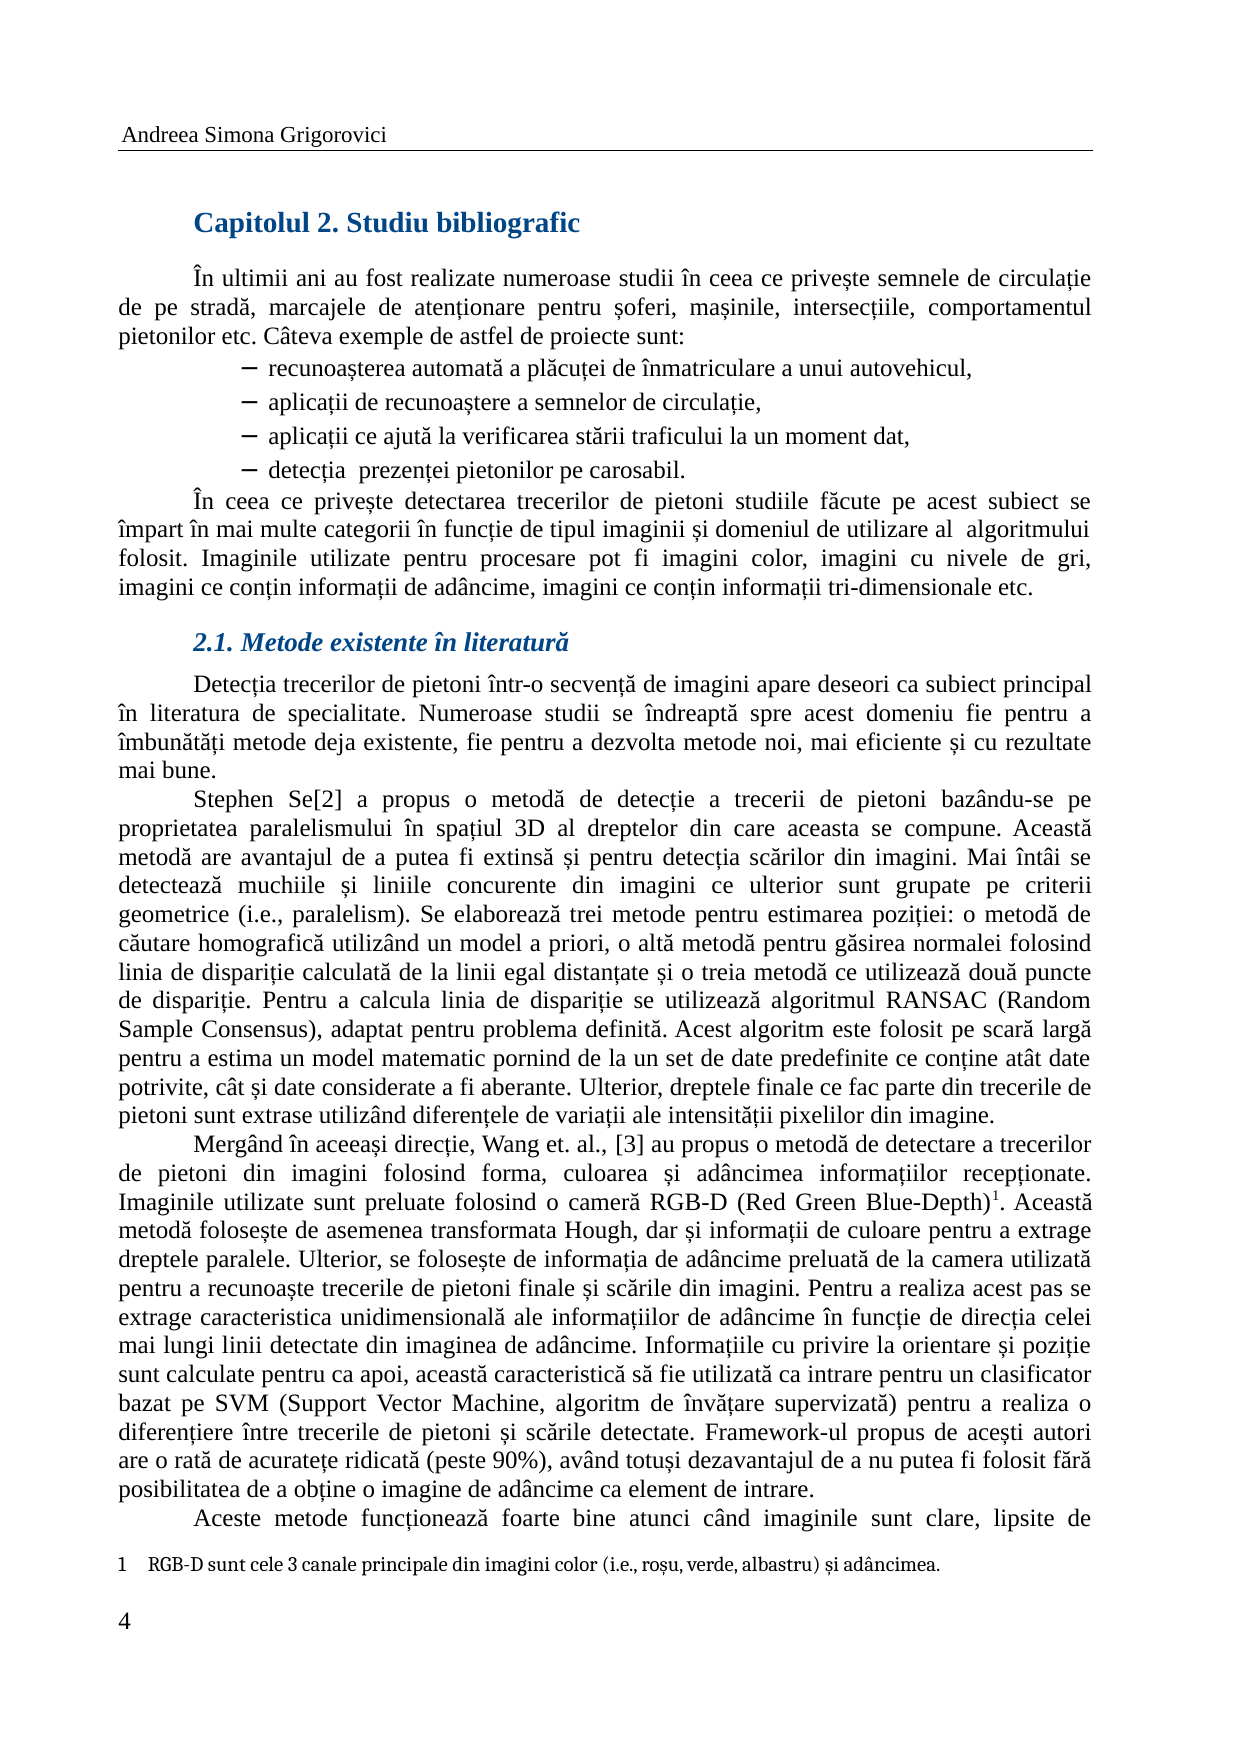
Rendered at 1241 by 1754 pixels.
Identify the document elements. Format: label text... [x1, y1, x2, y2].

text Aceste metode funcționează foarte bine atunci când imaginile sunt clare, lipsite de [118, 1503, 1093, 1532]
list detecția prezenței pietonilor pe carosabil. [249, 452, 1093, 486]
text Detecția trecerilor de pietoni într-o secvență de imagini apare deseori ca subiect principal în literatura de specialitate. Numeroase studii se îndreaptă spre acest domeniu fie pentru a îmbunătăți metode deja existente, fie pentru a dezvolta metode noi, mai eficiente și cu rezultate mai bune. [118, 669, 1093, 784]
text Mergând în aceeași direcție, Wang et. al., [3] au propus o metodă de detectare a trecerilor de pietoni din imagini folosind forma, culoarea și adâncimea informațiilor recepționate. Imaginile utilizate sunt preluate folosind o cameră RGB-D (Red Green Blue-Depth). Această metodă folosește de asemenea transformata Hough, dar și informații de culoare pentru a extrage dreptele paralele. Ulterior, se folosește de informația de adâncime preluată de la camera utilizată pentru a recunoaște trecerile de pietoni finale și scările din imagini. Pentru a realiza acest pas se extrage caracteristica unidimensională ale informațiilor de adâncime în funcție de direcția celei mai lungi linii detectate din imaginea de adâncime. Informațiile cu privire la orientare și poziție sunt calculate pentru ca apoi, această caracteristică să fie utilizată ca intrare pentru un clasificator bazat pe SVM (Support Vector Machine, algoritm de învățare supervizată) pentru a realiza o diferențiere între trecerile de pietoni și scările detectate. Framework-ul propus de acești autori are o rată de acuratețe ridicată (peste 90%), având totuși dezavantajul de a nu putea fi folosit fără posibilitatea de a obține o imagine de adâncime ca element de intrare. [118, 1129, 1093, 1503]
text În ultimii ani au fost realizate numeroase studii în ceea ce privește semnele de circulație de pe stradă, marcajele de atenționare pentru șoferi, mașinile, intersecțiile, comportamentul pietonilor etc. Câteva exemple de astfel de proiecte sunt: [118, 263, 1093, 349]
text Stephen Se[2] a propus o metodă de detecție a trecerii de pietoni bazându-se pe proprietatea paralelismului în spațiul 3D al dreptelor din care aceasta se compune. Această metodă are avantajul de a putea fi extinsă și pentru detecția scărilor din imagini. Mai întâi se detectează muchiile și liniile concurente din imagini ce ulterior sunt grupate pe criterii geometrice (i.e., paralelism). Se elaborează trei metode pentru estimarea poziției: o metodă de căutare homografică utilizând un model a priori, o altă metodă pentru găsirea normalei folosind linia de dispariție calculată de la linii egal distanțate și o treia metodă ce utilizează două puncte de dispariție. Pentru a calcula linia de dispariție se utilizează algoritmul RANSAC (Random Sample Consensus), adaptat pentru problema definită. Acest algoritm este folosit pe scară largă pentru a estima un model matematic pornind de la un set de date predefinite ce conține atât date potrivite, cât și date considerate a fi aberante. Ulterior, dreptele finale ce fac parte din trecerile de pietoni sunt extrase utilizând diferențele de variații ale intensității pixelilor din imagine. [118, 784, 1093, 1129]
subtitle Metode existente în literatură [193, 626, 1093, 657]
list recunoașterea automată a plăcuței de înmatriculare a unui autovehicul, [249, 349, 1093, 384]
list aplicații de recunoaștere a semnelor de circulație, [249, 384, 1093, 418]
list aplicații ce ajută la verificarea stării traficului la un moment dat, [249, 418, 1093, 452]
text În ceea ce privește detectarea trecerilor de pietoni studiile făcute pe acest subiect se împart în mai multe categorii în funcție de tipul imaginii și domeniul de utilizare al algoritmului folosit. Imaginile utilizate pentru procesare pot fi imagini color, imagini cu nivele de gri, imagini ce conțin informații de adâncime, imagini ce conțin informații tri-dimensionale etc. [118, 486, 1093, 601]
subtitle Studiu bibliografic [118, 205, 1093, 238]
text RGB-D sunt cele 3 canale principale din imagini color (i.e., roșu, verde, albastru) și adâncimea. [118, 1553, 1093, 1577]
